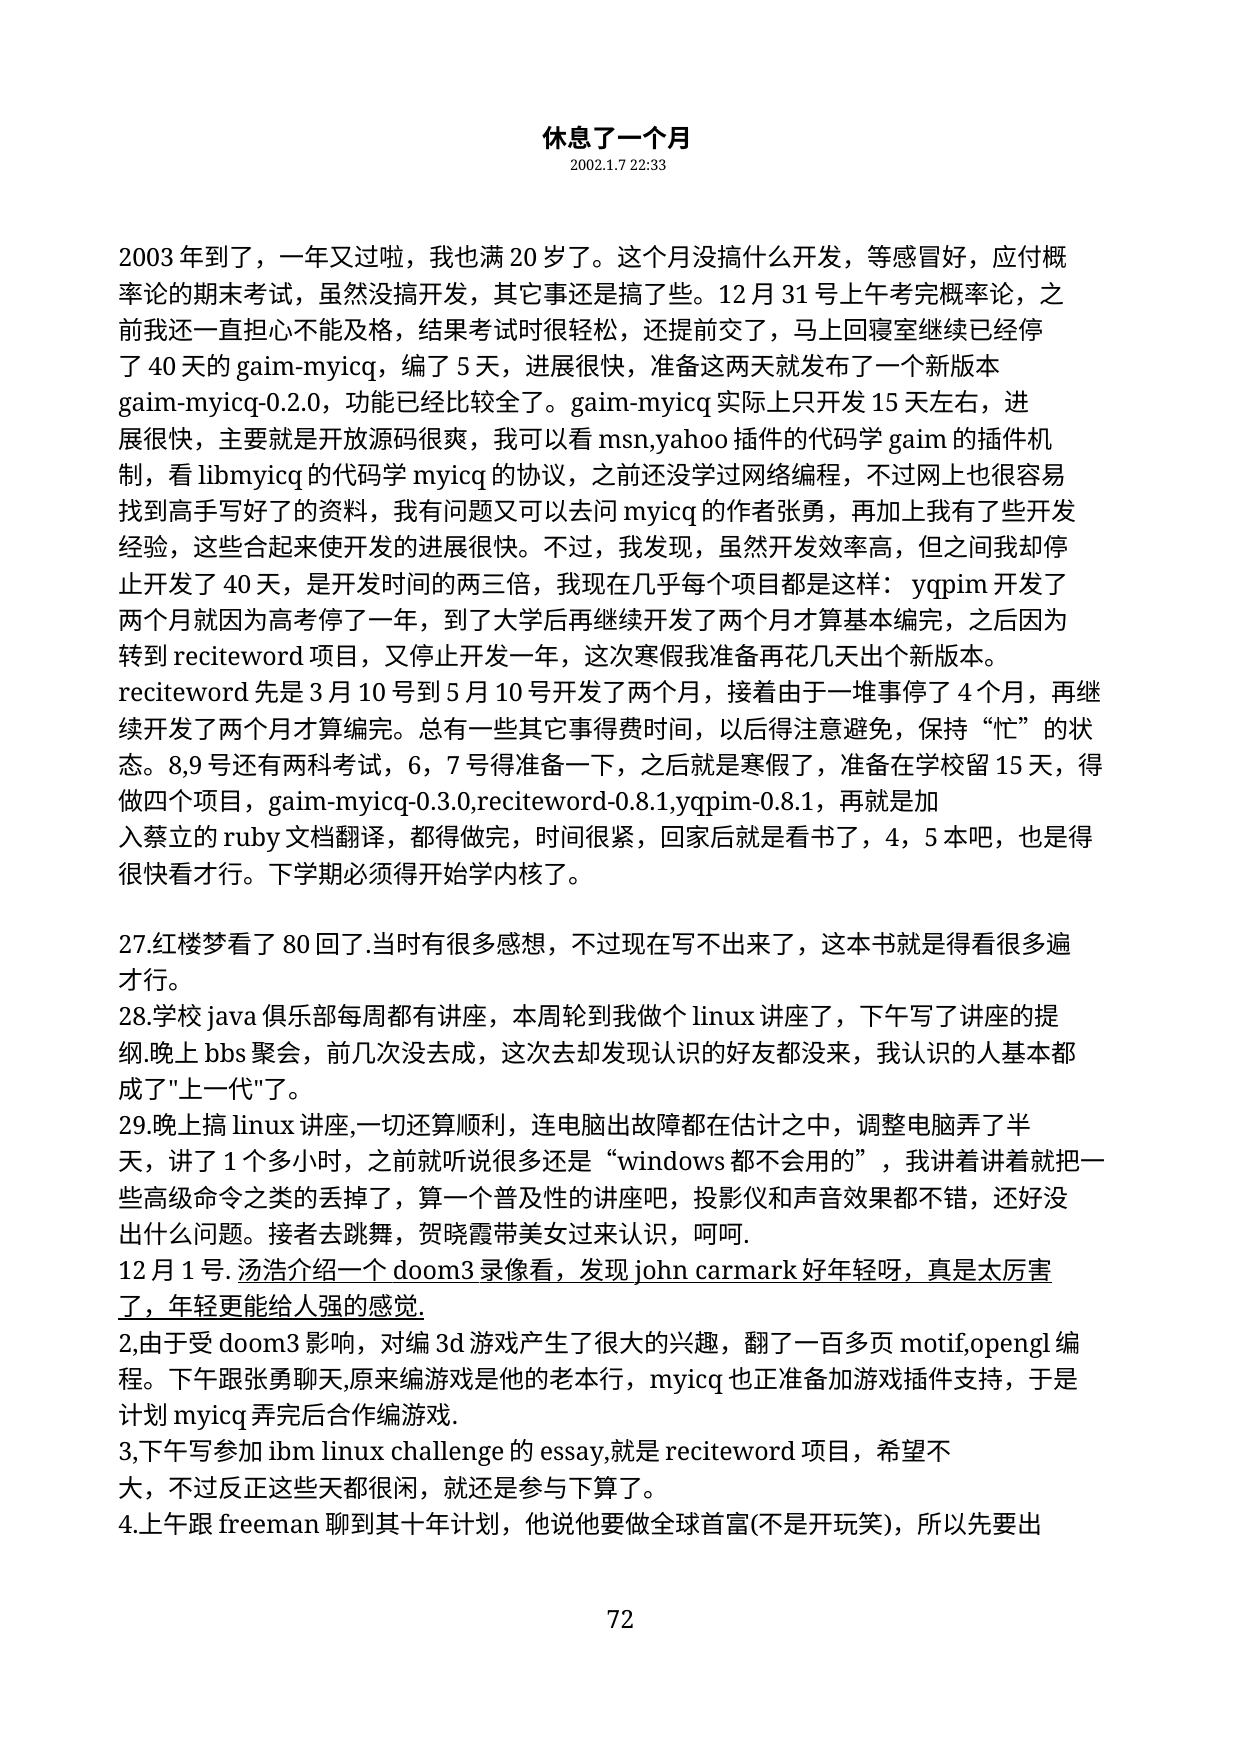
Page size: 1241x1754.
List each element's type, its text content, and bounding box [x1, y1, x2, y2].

text 2,由于受doom3影响，对编3d游戏产生了很大的兴趣，翻了一百多页motif,opengl编 [118, 1323, 1122, 1359]
text 成了"上一代"了。 [118, 1069, 1122, 1106]
text 前我还一直担心不能及格，结果考试时很轻松，还提前交了，马上回寝室继续已经停 [118, 310, 1122, 347]
text 27.红楼梦看了80回了.当时有很多感想，不过现在写不出来了，这本书就是得看很多遍 [118, 924, 1122, 961]
text 大，不过反正这些天都很闲，就还是参与下算了。 [118, 1468, 1122, 1504]
text 纲.晚上bbs聚会，前几次没去成，这次去却发现认识的好友都没来，我认识的人基本都 [118, 1033, 1122, 1069]
text 制，看libmyicq的代码学myicq的协议，之前还没学过网络编程，不过网上也很容易 [118, 455, 1122, 492]
text 了40天的gaim-myicq，编了5天，进展很快，准备这两天就发布了一个新版本 [118, 347, 1122, 383]
text 28.学校java俱乐部每周都有讲座，本周轮到我做个linux讲座了，下午写了讲座的提 [118, 997, 1122, 1033]
text reciteword先是3月10号到5月10号开发了两个月，接着由于一堆事停了4个月，再继 [118, 673, 1122, 709]
text 转到reciteword项目，又停止开发一年，这次寒假我准备再花几天出个新版本。 [118, 637, 1122, 673]
text 入蔡立的ruby文档翻译，都得做完，时间很紧，回家后就是看书了，4，5本吧，也是得 [118, 818, 1122, 854]
text 找到高手写好了的资料，我有问题又可以去问myicq的作者张勇，再加上我有了些开发 [118, 492, 1122, 528]
text 经验，这些合起来使开发的进展很快。不过，我发现，虽然开发效率高，但之间我却停 [118, 528, 1122, 564]
text 展很快，主要就是开放源码很爽，我可以看msn,yahoo插件的代码学gaim的插件机 [118, 419, 1122, 455]
text 29.晚上搞linux讲座,一切还算顺利，连电脑出故障都在估计之中，调整电脑弄了半 [118, 1106, 1122, 1142]
text 做四个项目，gaim-myicq-0.3.0,reciteword-0.8.1,yqpim-0.8.1，再就是加 [118, 782, 1122, 818]
text 2003年到了，一年又过啦，我也满20岁了。这个月没搞什么开发，等感冒好，应付概 [118, 238, 1122, 274]
text 续开发了两个月才算编完。总有一些其它事得费时间，以后得注意避免，保持“忙”的状 [118, 709, 1122, 745]
text 天，讲了1个多小时，之前就听说很多还是“windows都不会用的”，我讲着讲着就把一 [118, 1142, 1122, 1178]
text gaim-myicq-0.2.0，功能已经比较全了。gaim-myicq实际上只开发15天左右，进 [118, 383, 1122, 419]
text 3,下午写参加ibm linux challenge的essay,就是reciteword项目，希望不 [118, 1432, 1122, 1468]
text 才行。 [118, 961, 1122, 997]
text 些高级命令之类的丢掉了，算一个普及性的讲座吧，投影仪和声音效果都不错，还好没 [118, 1178, 1122, 1214]
text 12月1号. 汤浩介绍一个doom3录像看，发现john carmark好年轻呀，真是太厉害 [118, 1251, 1122, 1287]
text 程。下午跟张勇聊天,原来编游戏是他的老本行，myicq也正准备加游戏插件支持，于是 [118, 1359, 1122, 1396]
text 率论的期末考试，虽然没搞开发，其它事还是搞了些。12月31号上午考完概率论，之 [118, 274, 1122, 310]
text 两个月就因为高考停了一年，到了大学后再继续开发了两个月才算基本编完，之后因为 [118, 600, 1122, 637]
text 很快看才行。下学期必须得开始学内核了。 [118, 854, 1122, 890]
text 止开发了40天，是开发时间的两三倍，我现在几乎每个项目都是这样： yqpim开发了 [118, 564, 1122, 600]
text 了，年轻更能给人强的感觉. [118, 1287, 1122, 1323]
text 计划myicq弄完后合作编游戏. [118, 1396, 1122, 1432]
text 态。8,9号还有两科考试，6，7号得准备一下，之后就是寒假了，准备在学校留15天，得 [118, 745, 1122, 782]
text 休息了一个月 2002.1.7 22:33 [118, 118, 1122, 174]
text 出什么问题。接者去跳舞，贺晓霞带美女过来认识，呵呵. [118, 1214, 1122, 1251]
text 4.上午跟freeman聊到其十年计划，他说他要做全球首富(不是开玩笑)，所以先要出 [118, 1504, 1122, 1541]
